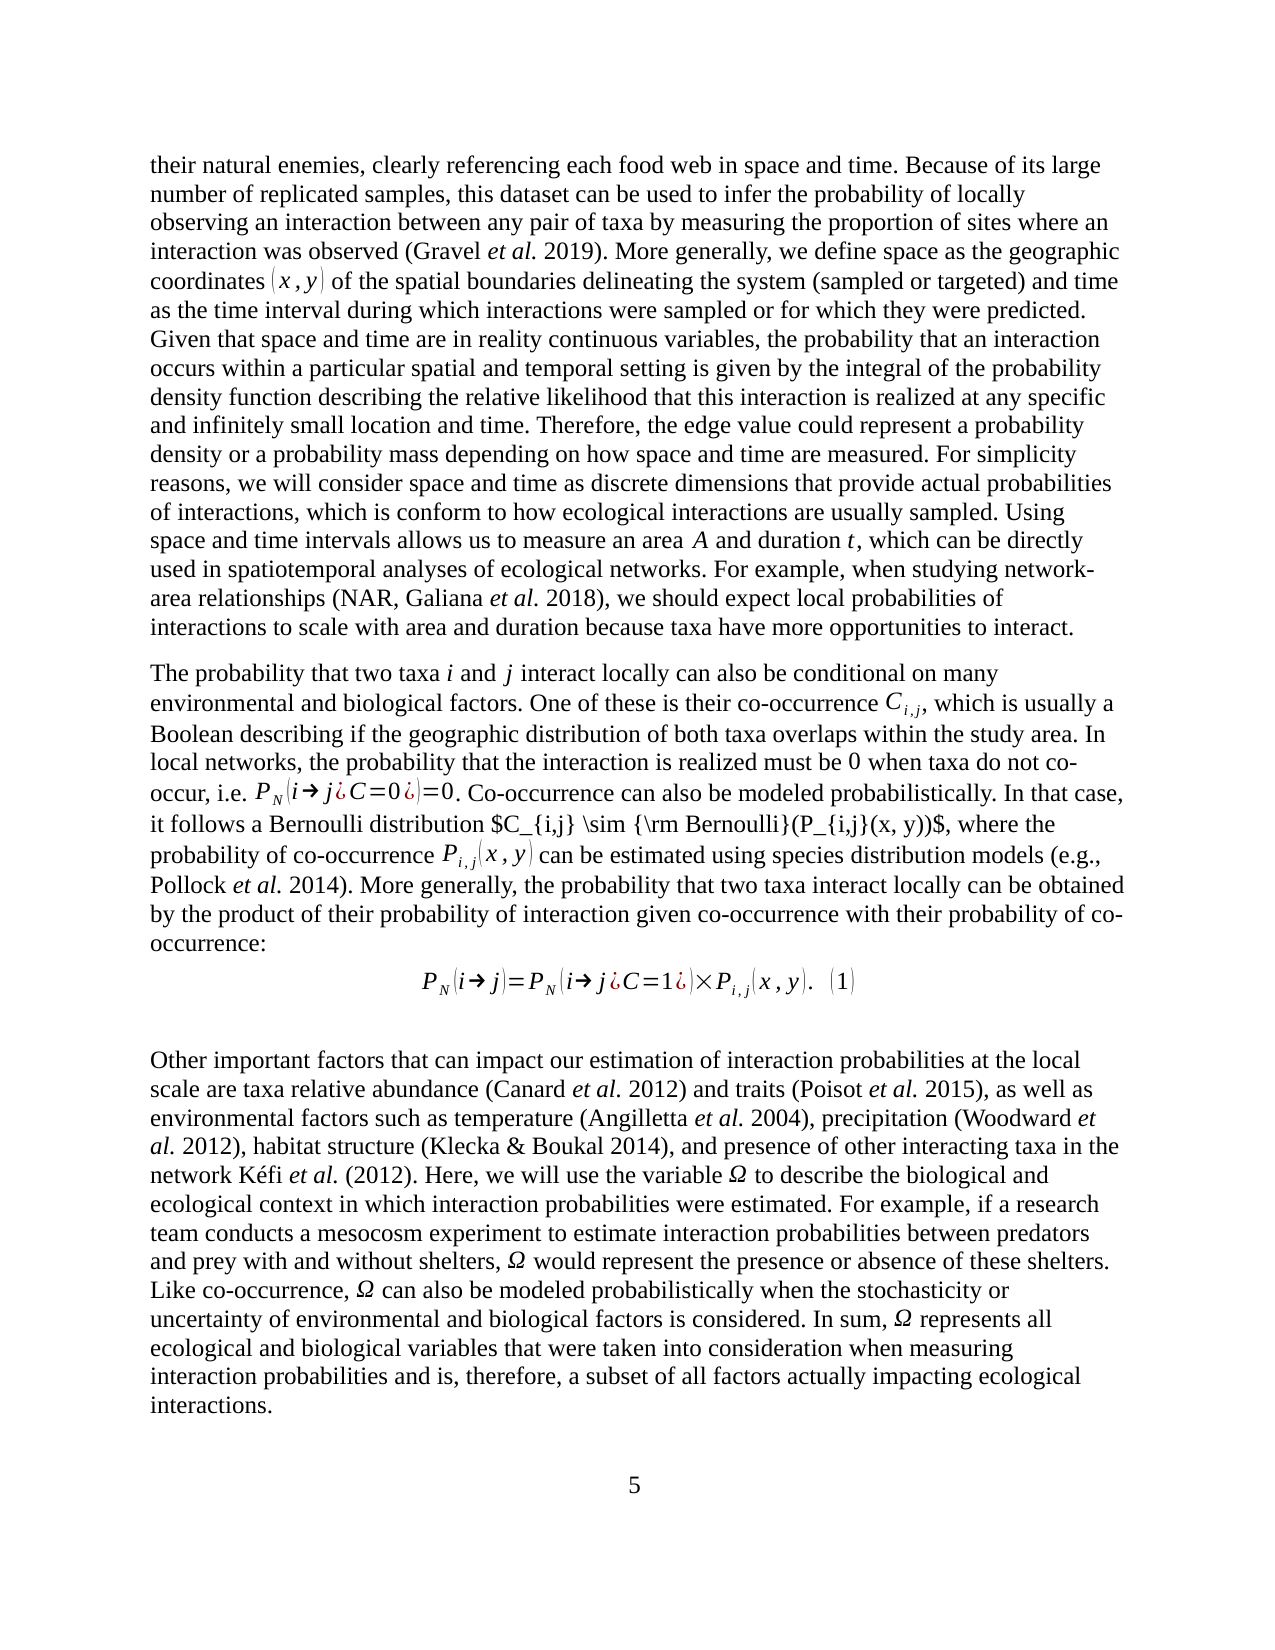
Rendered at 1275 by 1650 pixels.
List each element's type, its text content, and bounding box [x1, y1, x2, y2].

text The probability that two taxa and interact locally can also be conditional on many environmental and biological factors. One of these is their co-occurrence , which is usually a Boolean describing if the geographic distribution of both taxa overlaps within the study area. In local networks, the probability that the interaction is realized must be when taxa do not co-occur, i.e. . Co-occurrence can also be modeled probabilistically. In that case, it follows a Bernoulli distribution $C_{i,j} \sim {\rm Bernoulli}(P_{i,j}(x, y))$, where the probability of co-occurrence can be estimated using species distribution models (e.g., Pollock et al. 2014). More generally, the probability that two taxa interact locally can be obtained by the product of their probability of interaction given co-occurrence with their probability of co-occurrence: [150, 658, 1125, 957]
text their natural enemies, clearly referencing each food web in space and time. Because of its large number of replicated samples, this dataset can be used to infer the probability of locally observing an interaction between any pair of taxa by measuring the proportion of sites where an interaction was observed (Gravel et al. 2019). More generally, we define space as the geographic coordinates of the spatial boundaries delineating the system (sampled or targeted) and time as the time interval during which interactions were sampled or for which they were predicted. Given that space and time are in reality continuous variables, the probability that an interaction occurs within a particular spatial and temporal setting is given by the integral of the probability density function describing the relative likelihood that this interaction is realized at any specific and infinitely small location and time. Therefore, the edge value could represent a probability density or a probability mass depending on how space and time are measured. For simplicity reasons, we will consider space and time as discrete dimensions that provide actual probabilities of interactions, which is conform to how ecological interactions are usually sampled. Using space and time intervals allows us to measure an area and duration , which can be directly used in spatiotemporal analyses of ecological networks. For example, when studying network-area relationships (NAR, Galiana et al. 2018), we should expect local probabilities of interactions to scale with area and duration because taxa have more opportunities to interact. [150, 150, 1125, 641]
text Other important factors that can impact our estimation of interaction probabilities at the local scale are taxa relative abundance (Canard et al. 2012) and traits (Poisot et al. 2015), as well as environmental factors such as temperature (Angilletta et al. 2004), precipitation (Woodward et al. 2012), habitat structure (Klecka & Boukal 2014), and presence of other interacting taxa in the network Kéfi et al. (2012). Here, we will use the variable to describe the biological and ecological context in which interaction probabilities were estimated. For example, if a research team conducts a mesocosm experiment to estimate interaction probabilities between predators and prey with and without shelters, would represent the presence or absence of these shelters. Like co-occurrence, can also be modeled probabilistically when the stochasticity or uncertainty of environmental and biological factors is considered. In sum, represents all ecological and biological variables that were taken into consideration when measuring interaction probabilities and is, therefore, a subset of all factors actually impacting ecological interactions. [150, 1045, 1125, 1419]
